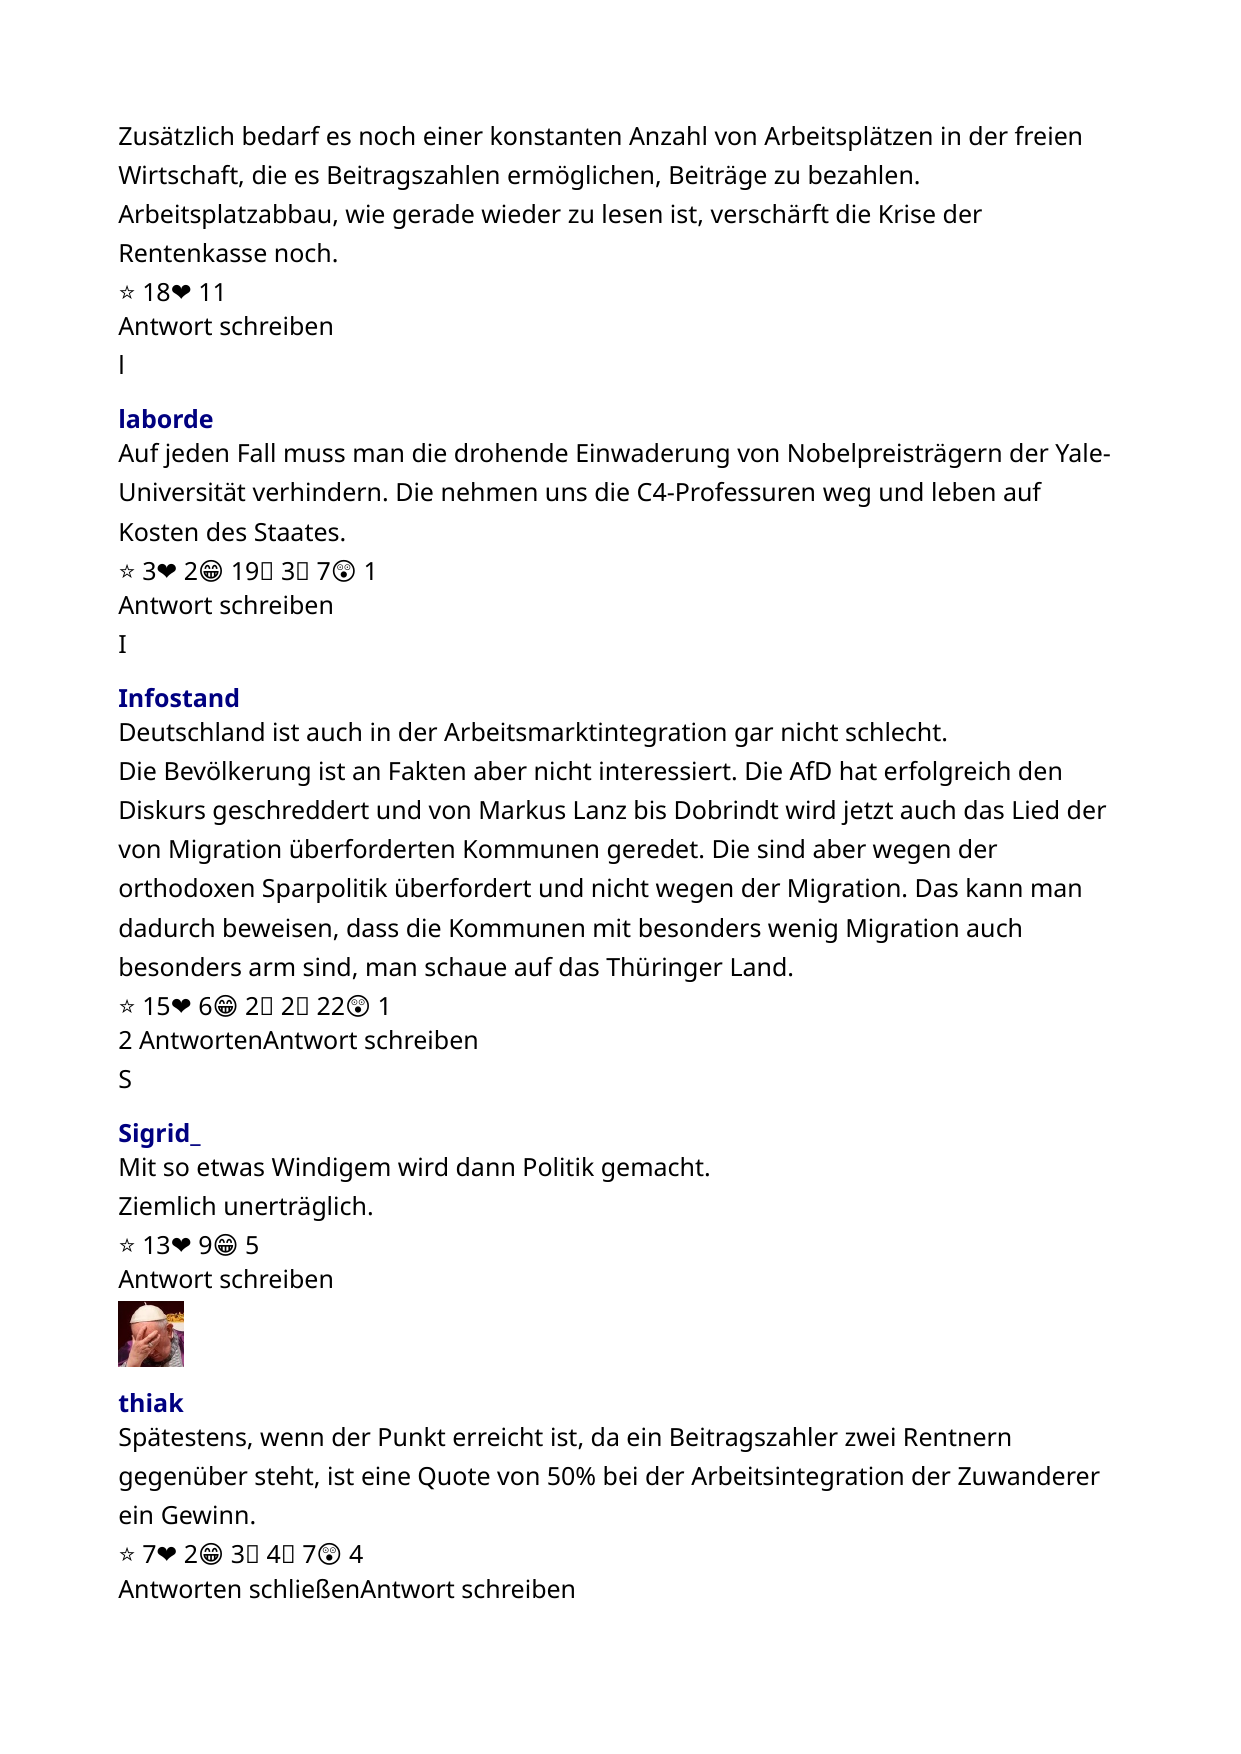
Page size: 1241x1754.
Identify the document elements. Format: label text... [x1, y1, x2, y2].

text Antwort schreiben [118, 1262, 1122, 1296]
text Die Bevölkerung ist an Fakten aber nicht interessiert. Die AfD hat erfolgreich den Diskurs geschreddert und von Markus Lanz bis Dobrindt wird jetzt auch das Lied der von Migration überforderten Kommunen geredet. Die sind aber wegen der orthodoxen Sparpolitik überfordert und nicht wegen der Migration. Das kann man dadurch beweisen, dass die Kommunen mit besonders wenig Migration auch besonders arm sind, man schaue auf das Thüringer Land. [118, 753, 1122, 983]
text Antworten schließenAntwort schreiben [118, 1571, 1122, 1605]
text ⭐️ 3❤️ 2😁 19🙁 3🤨 7😲 1 [118, 553, 1122, 587]
text Ziemlich unerträglich. [118, 1189, 1122, 1223]
text Mit so etwas Windigem wird dann Politik gemacht. [118, 1149, 1122, 1184]
text Zusätzlich bedarf es noch einer konstanten Anzahl von Arbeitsplätzen in der freien Wirtschaft, die es Beitragszahlen ermöglichen, Beiträge zu bezahlen. Arbeitsplatzabbau, wie gerade wieder zu lesen ist, verschärft die Krise der Rentenkasse noch. [118, 118, 1122, 270]
text ⭐️ 7❤️ 2😁 3🙁 4🤨 7😲 4 [118, 1537, 1122, 1571]
text Spätestens, wenn der Punkt erreicht ist, da ein Beitragszahler zwei Rentnern gegenüber steht, ist eine Quote von 50% bei der Arbeitsintegration der Zuwanderer ein Gewinn. [118, 1420, 1122, 1532]
text 2 AntwortenAntwort schreiben [118, 1023, 1122, 1057]
text ⭐️ 18❤️ 11 [118, 275, 1122, 309]
subtitle Sigrid_ [118, 1116, 1122, 1149]
picture [118, 1301, 184, 1367]
text I [118, 627, 1122, 661]
text ⭐️ 13❤️ 9😁 5 [118, 1228, 1122, 1262]
text Auf jeden Fall muss man die drohende Einwaderung von Nobelpreisträgern der Yale-Universität verhindern. Die nehmen uns die C4-Professuren weg und leben auf Kosten des Staates. [118, 436, 1122, 548]
text Antwort schreiben [118, 587, 1122, 621]
subtitle thiak [118, 1386, 1122, 1420]
subtitle laborde [118, 402, 1122, 436]
text ⭐️ 15❤️ 6😁 2🙁 2🤨 22😲 1 [118, 988, 1122, 1023]
text l [118, 348, 1122, 382]
subtitle Infostand [118, 680, 1122, 714]
text S [118, 1062, 1122, 1096]
text Deutschland ist auch in der Arbeitsmarktintegration gar nicht schlecht. [118, 714, 1122, 748]
text Antwort schreiben [118, 309, 1122, 343]
